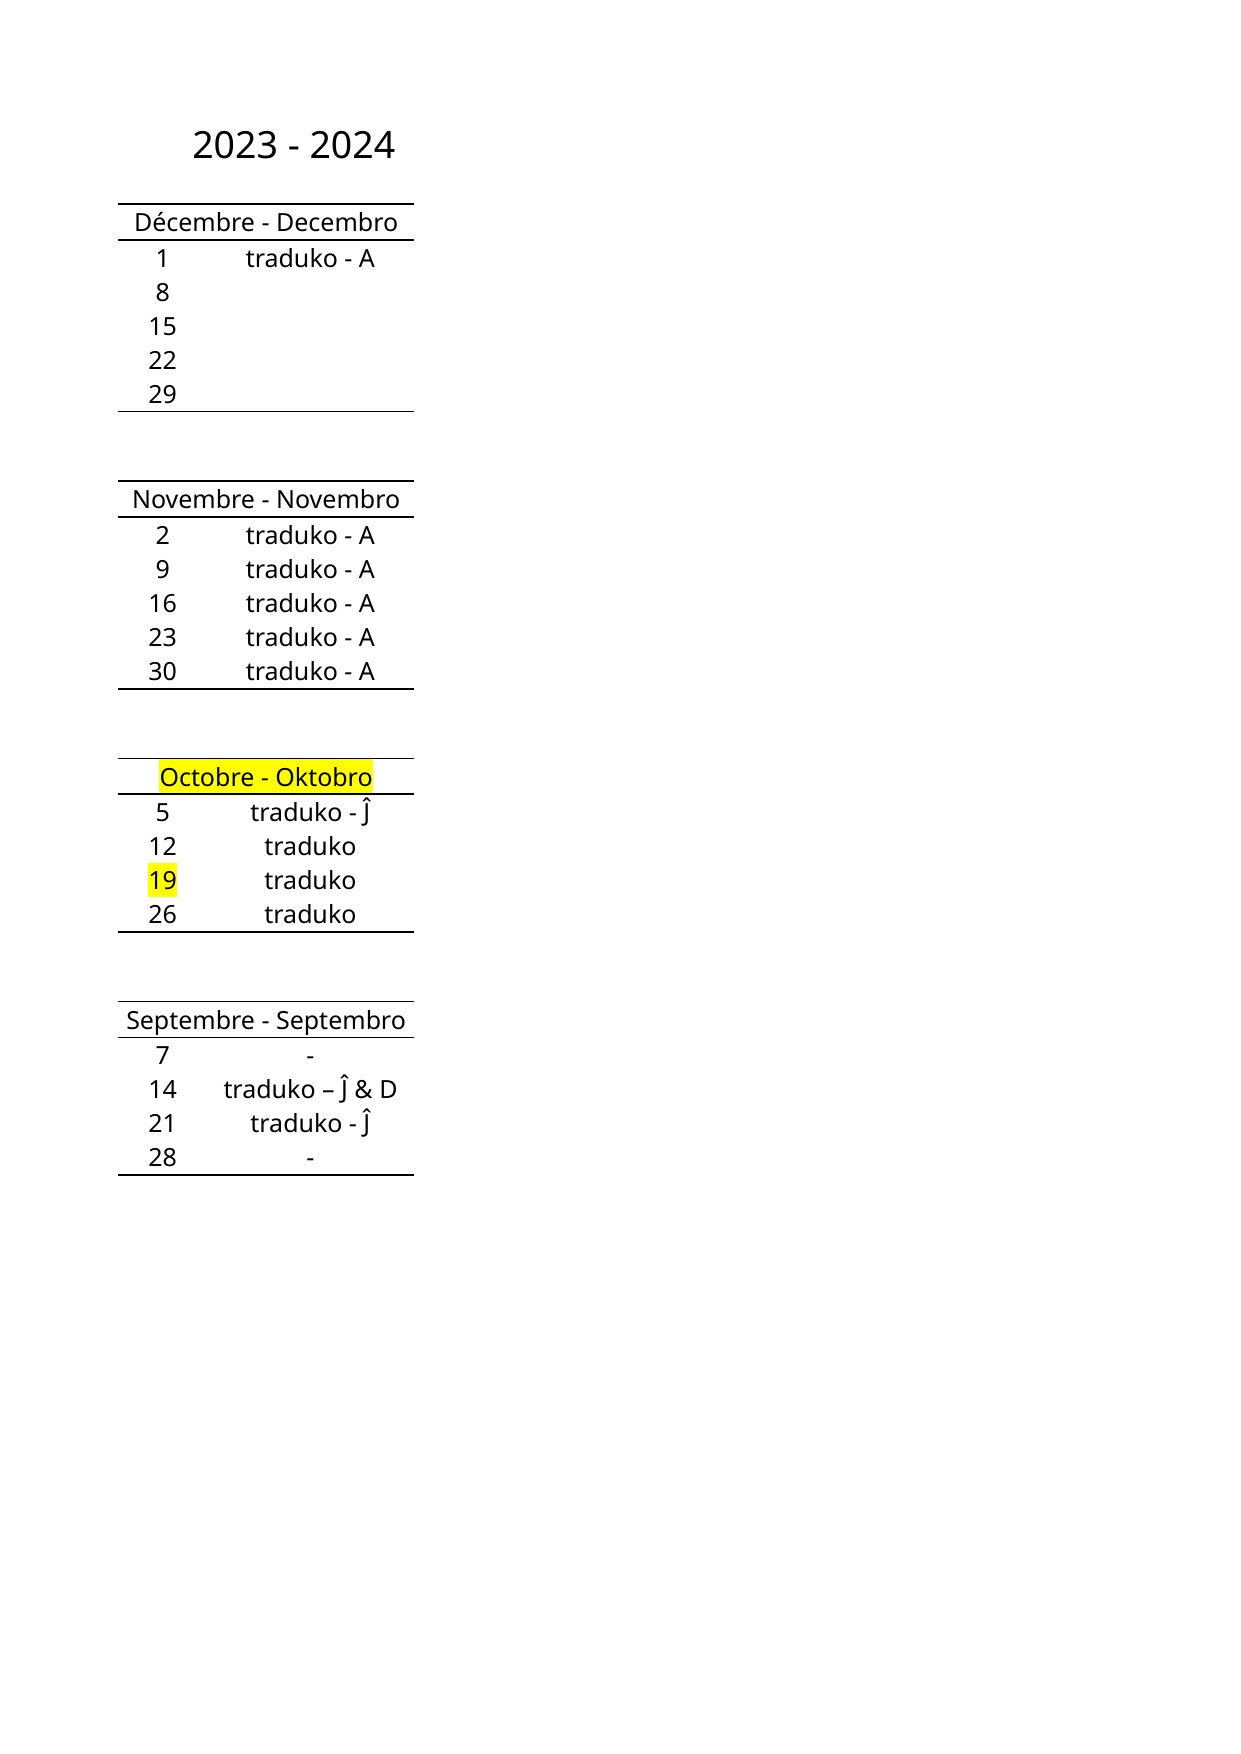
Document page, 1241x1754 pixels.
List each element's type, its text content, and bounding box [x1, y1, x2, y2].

table_cell traduko - A [207, 518, 414, 552]
table_cell traduko - A [207, 620, 414, 654]
table_header Septembre - Septembro [118, 1002, 414, 1036]
table_cell 21 [118, 1106, 207, 1140]
table_cell 1 [118, 241, 207, 274]
text 2023 - 2024 [118, 118, 1122, 169]
table_cell 29 [118, 377, 207, 411]
table_cell 26 [118, 897, 207, 931]
table_cell 15 [118, 309, 207, 343]
table_cell [207, 309, 414, 343]
table_cell traduko - A [207, 586, 414, 620]
table_cell traduko - Ĵ [207, 795, 414, 829]
table_cell 14 [118, 1072, 207, 1106]
table_cell [207, 275, 414, 308]
table_cell 23 [118, 620, 207, 654]
table_cell - [207, 1140, 414, 1174]
table_cell 28 [118, 1140, 207, 1174]
table_cell 16 [118, 586, 207, 620]
table_cell 30 [118, 654, 207, 688]
table_cell [207, 377, 414, 411]
table_cell 12 [118, 829, 207, 863]
table_header Décembre - Decembro [118, 205, 414, 239]
table_cell 5 [118, 795, 207, 829]
table_cell [207, 343, 414, 377]
table_cell traduko - A [207, 241, 414, 274]
table_cell - [207, 1038, 414, 1072]
table_cell 7 [118, 1038, 207, 1072]
table_cell 9 [118, 552, 207, 586]
table_cell 8 [118, 275, 207, 308]
table_cell traduko [207, 897, 414, 931]
table_cell traduko [207, 863, 414, 897]
table_header Octobre - Oktobro [118, 759, 414, 793]
table_cell traduko - A [207, 552, 414, 586]
table_cell traduko [207, 829, 414, 863]
table_cell traduko – Ĵ & D [207, 1072, 414, 1106]
table_cell 22 [118, 343, 207, 377]
table_header Novembre - Novembro [118, 482, 414, 516]
table_cell traduko - Ĵ [207, 1106, 414, 1140]
table_cell 2 [118, 518, 207, 552]
table_cell 19 [118, 863, 207, 897]
table_cell traduko - A [207, 654, 414, 688]
